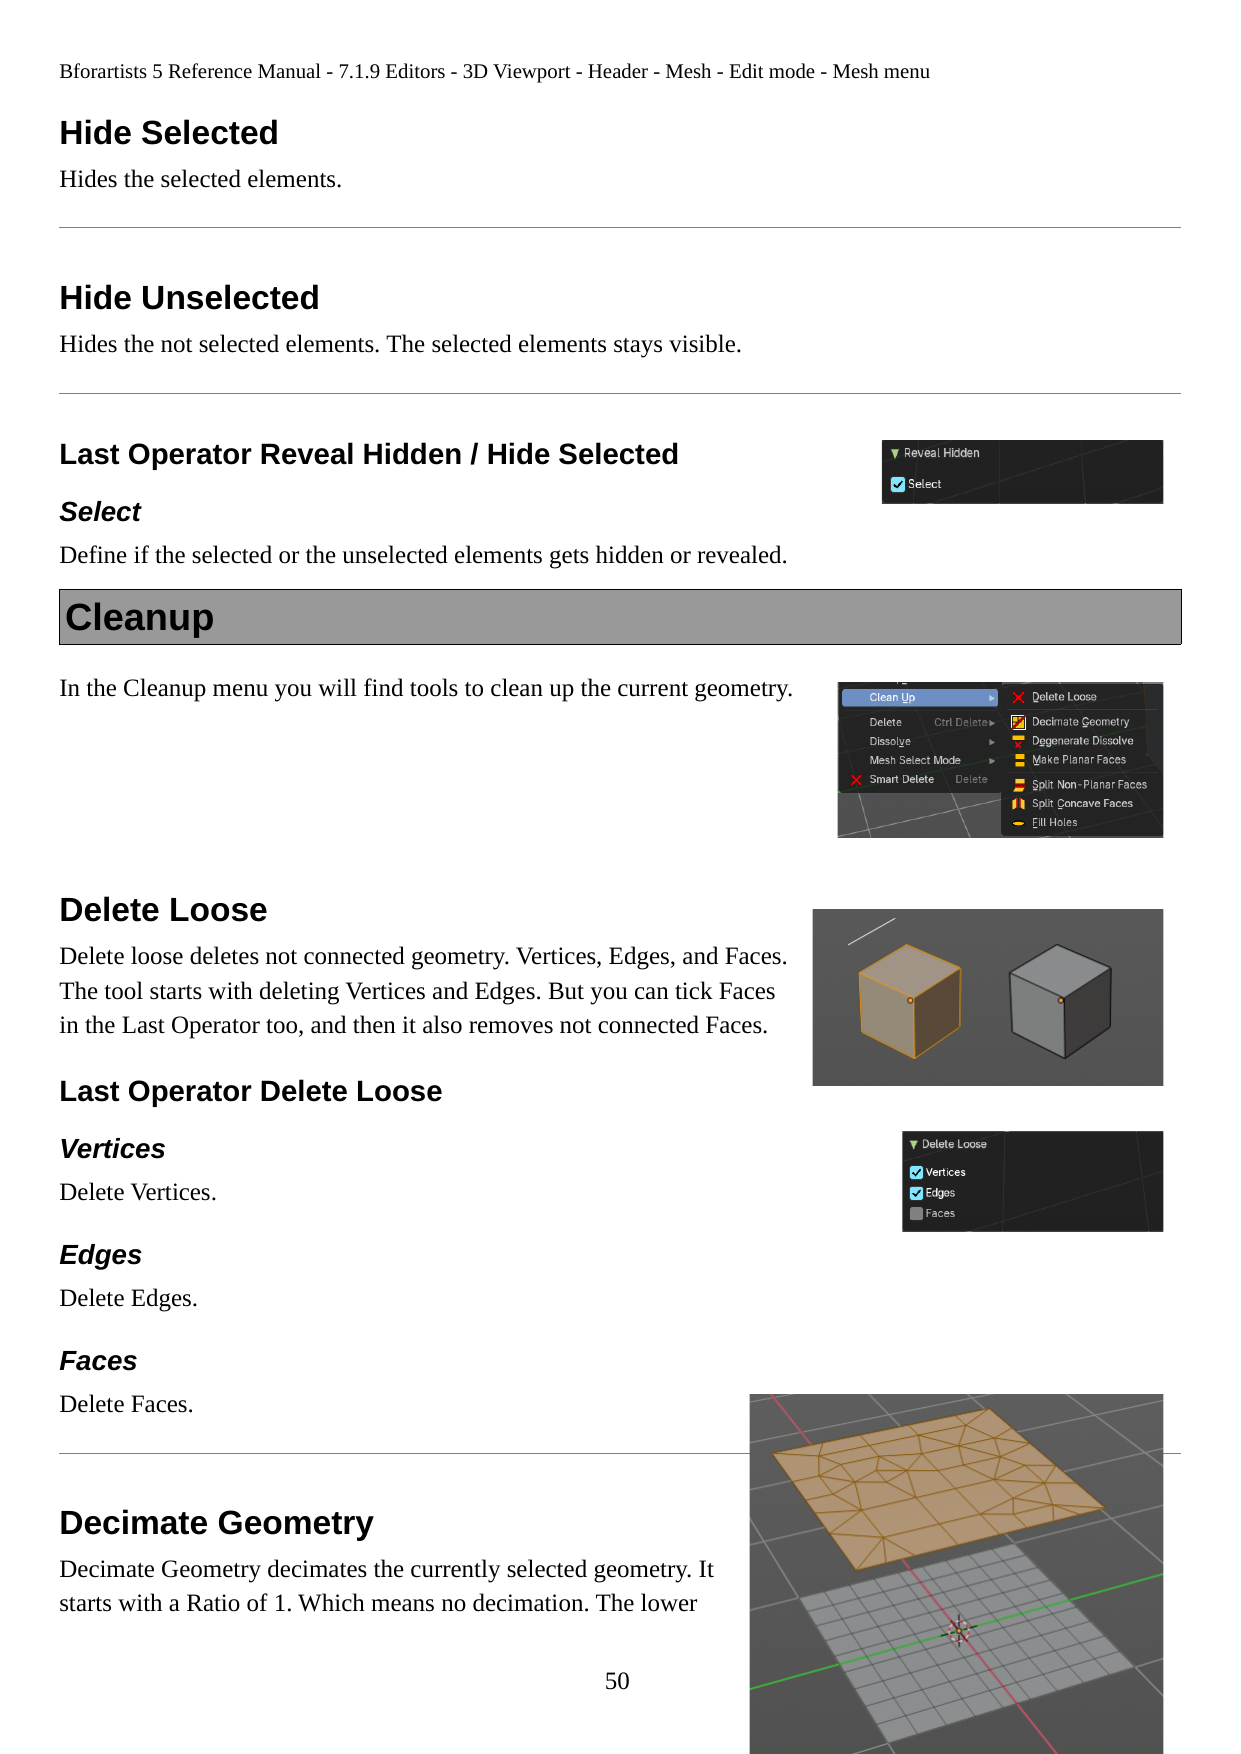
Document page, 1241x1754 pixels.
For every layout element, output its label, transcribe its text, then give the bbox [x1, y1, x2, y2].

text In the Cleanup menu you will find tools to clean up the current geometry. [59, 673, 1181, 702]
subtitle Vertices [59, 1133, 902, 1164]
picture [902, 1131, 1164, 1232]
text Define if the selected or the unselected elements gets hidden or revealed. [59, 540, 1181, 569]
text Hides the selected elements. [59, 164, 1181, 192]
subtitle Decimate Geometry [59, 1503, 749, 1542]
subtitle Delete Loose [59, 890, 1181, 929]
text Delete Faces. [59, 1389, 1181, 1418]
text Decimate Geometry decimates the currently selected geometry. It starts with a Ratio of 1. Which means no decimation. The lower [59, 1554, 749, 1617]
picture [881, 440, 1164, 504]
subtitle Last Operator Delete Loose [59, 1074, 1181, 1108]
subtitle [1164, 1503, 1181, 1542]
subtitle Hide Selected [59, 113, 1181, 151]
table_header Cleanup [60, 590, 1181, 644]
subtitle Edges [59, 1238, 1181, 1270]
subtitle Select [59, 496, 1181, 527]
subtitle Last Operator Reveal Hidden / Hide Selected [59, 437, 1181, 471]
subtitle [1164, 1133, 1181, 1164]
text Delete loose deletes not connected geometry. Vertices, Edges, and Faces. The tool starts with deleting Vertices and Edges. But you can tick Faces in the Last Operator too, and then it also removes not connected Faces. [59, 941, 812, 1039]
subtitle Faces [59, 1344, 1181, 1376]
text Hides the not selected elements. The selected elements stays visible. [59, 329, 1181, 358]
picture [812, 909, 1164, 1086]
text Delete Vertices. [59, 1177, 902, 1206]
subtitle Hide Unselected [59, 278, 1181, 316]
text [1164, 1177, 1181, 1206]
picture [837, 682, 1164, 838]
text Delete Edges. [59, 1283, 1181, 1312]
picture [749, 1394, 1164, 1754]
